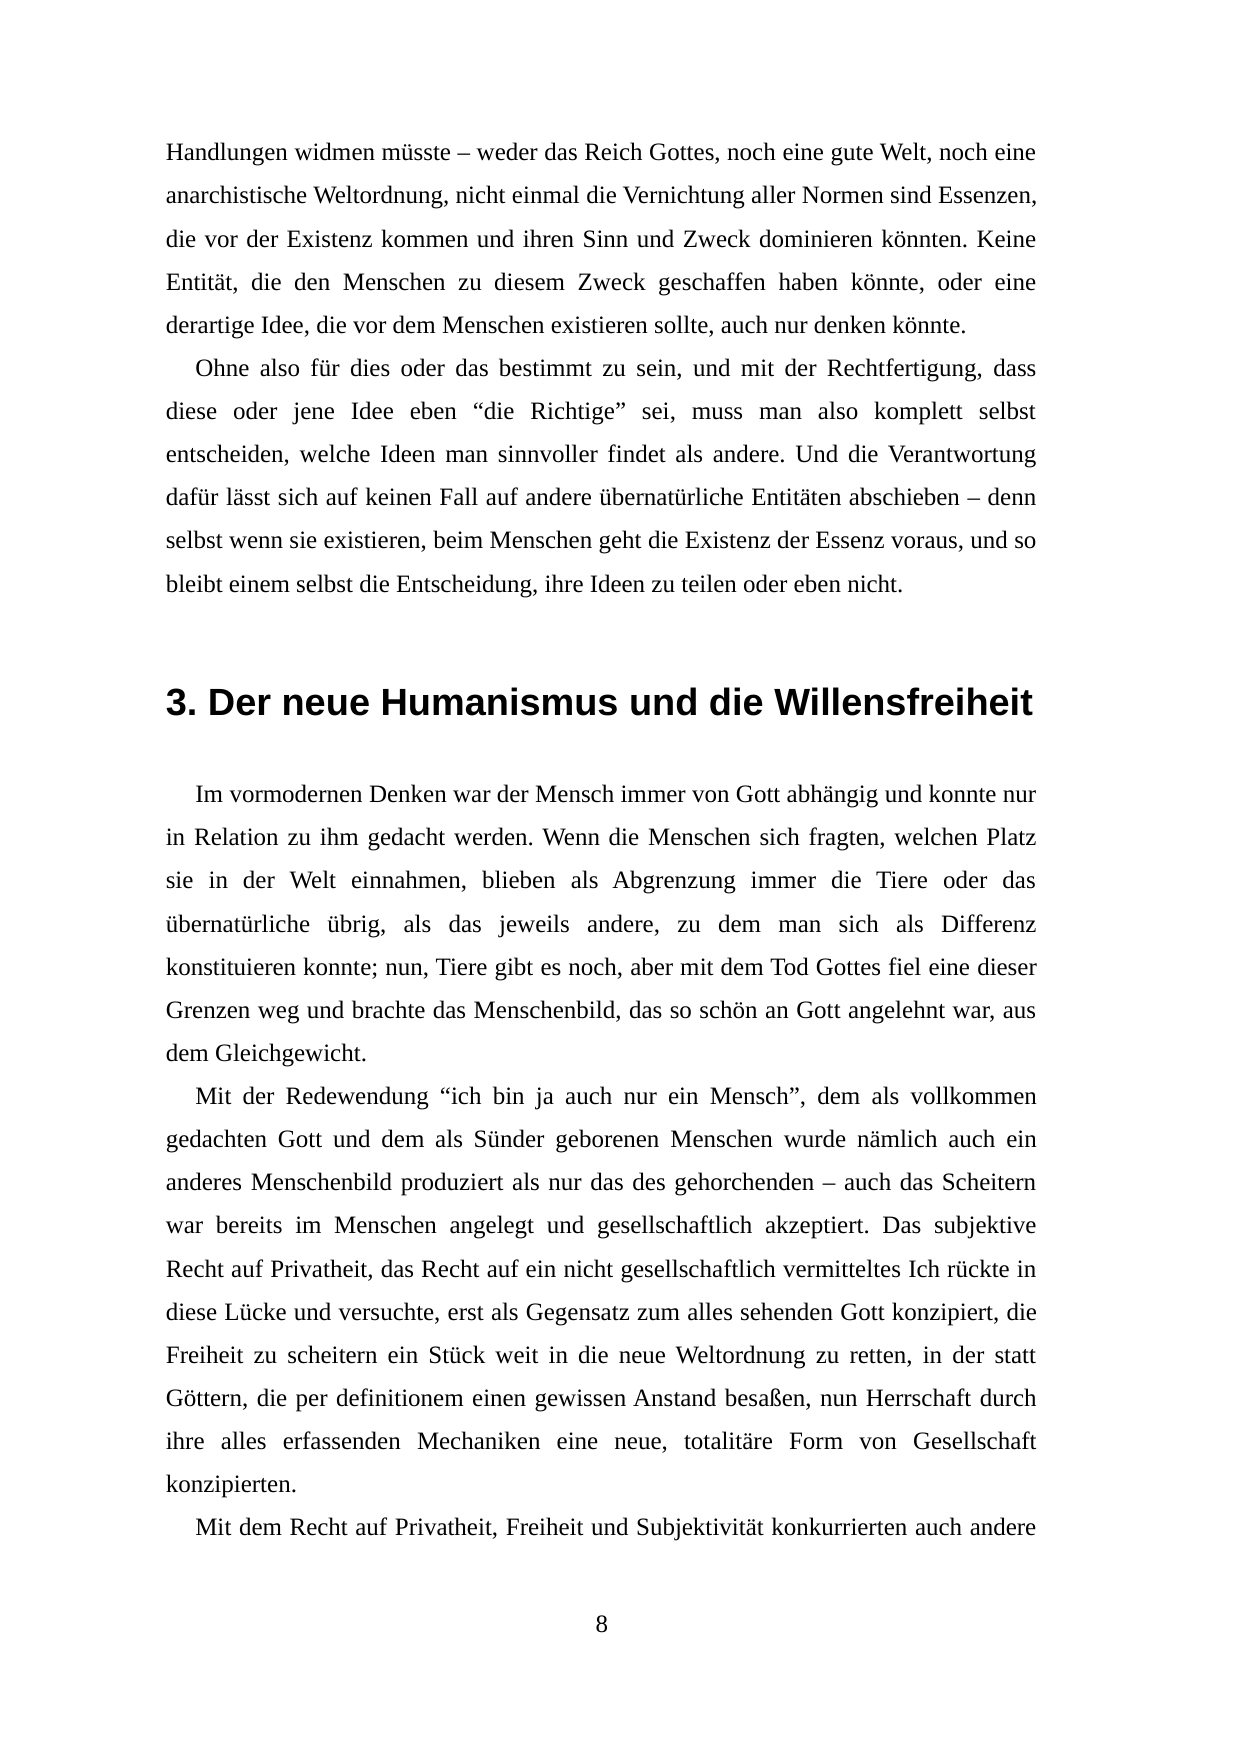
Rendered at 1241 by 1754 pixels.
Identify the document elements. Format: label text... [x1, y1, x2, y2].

subtitle 3. Der neue Humanismus und die Willensfreiheit [166, 680, 1037, 724]
text Mit der Redewendung “ich bin ja auch nur ein Mensch”, dem als vollkommen gedachten Gott und dem als Sünder geborenen Menschen wurde nämlich auch ein anderes Menschenbild produziert als nur das des gehorchenden – auch das Scheitern war bereits im Menschen angelegt und gesellschaftlich akzeptiert. Das subjektive Recht auf Privatheit, das Recht auf ein nicht gesellschaftlich vermitteltes Ich rückte in diese Lücke und versuchte, erst als Gegensatz zum alles sehenden Gott konzipiert, die Freiheit zu scheitern ein Stück weit in die neue Weltordnung zu retten, in der statt Göttern, die per definitionem einen gewissen Anstand besaßen, nun Herrschaft durch ihre alles erfassenden Mechaniken eine neue, totalitäre Form von Gesellschaft konzipierten. [166, 1081, 1037, 1498]
text Handlungen widmen müsste – weder das Reich Gottes, noch eine gute Welt, noch eine anarchistische Weltordnung, nicht einmal die Vernichtung aller Normen sind Essenzen, die vor der Existenz kommen und ihren Sinn und Zweck dominieren könnten. Keine Entität, die den Menschen zu diesem Zweck geschaffen haben könnte, oder eine derartige Idee, die vor dem Menschen existieren sollte, auch nur denken könnte. [166, 137, 1037, 339]
text Ohne also für dies oder das bestimmt zu sein, und mit der Rechtfertigung, dass diese oder jene Idee eben “die Richtige” sei, muss man also komplett selbst entscheiden, welche Ideen man sinnvoller findet als andere. Und die Verantwortung dafür lässt sich auf keinen Fall auf andere übernatürliche Entitäten abschieben – denn selbst wenn sie existieren, beim Menschen geht die Existenz der Essenz voraus, und so bleibt einem selbst die Entscheidung, ihre Ideen zu teilen oder eben nicht. [166, 353, 1037, 597]
text Mit dem Recht auf Privatheit, Freiheit und Subjektivität konkurrierten auch andere [166, 1512, 1037, 1541]
text Im vormodernen Denken war der Mensch immer von Gott abhängig und konnte nur in Relation zu ihm gedacht werden. Wenn die Menschen sich fragten, welchen Platz sie in der Welt einnahmen, blieben als Abgrenzung immer die Tiere oder das übernatürliche übrig, als das jeweils andere, zu dem man sich als Differenz konstituieren konnte; nun, Tiere gibt es noch, aber mit dem Tod Gottes fiel eine dieser Grenzen weg und brachte das Menschenbild, das so schön an Gott angelehnt war, aus dem Gleichgewicht. [166, 779, 1037, 1067]
